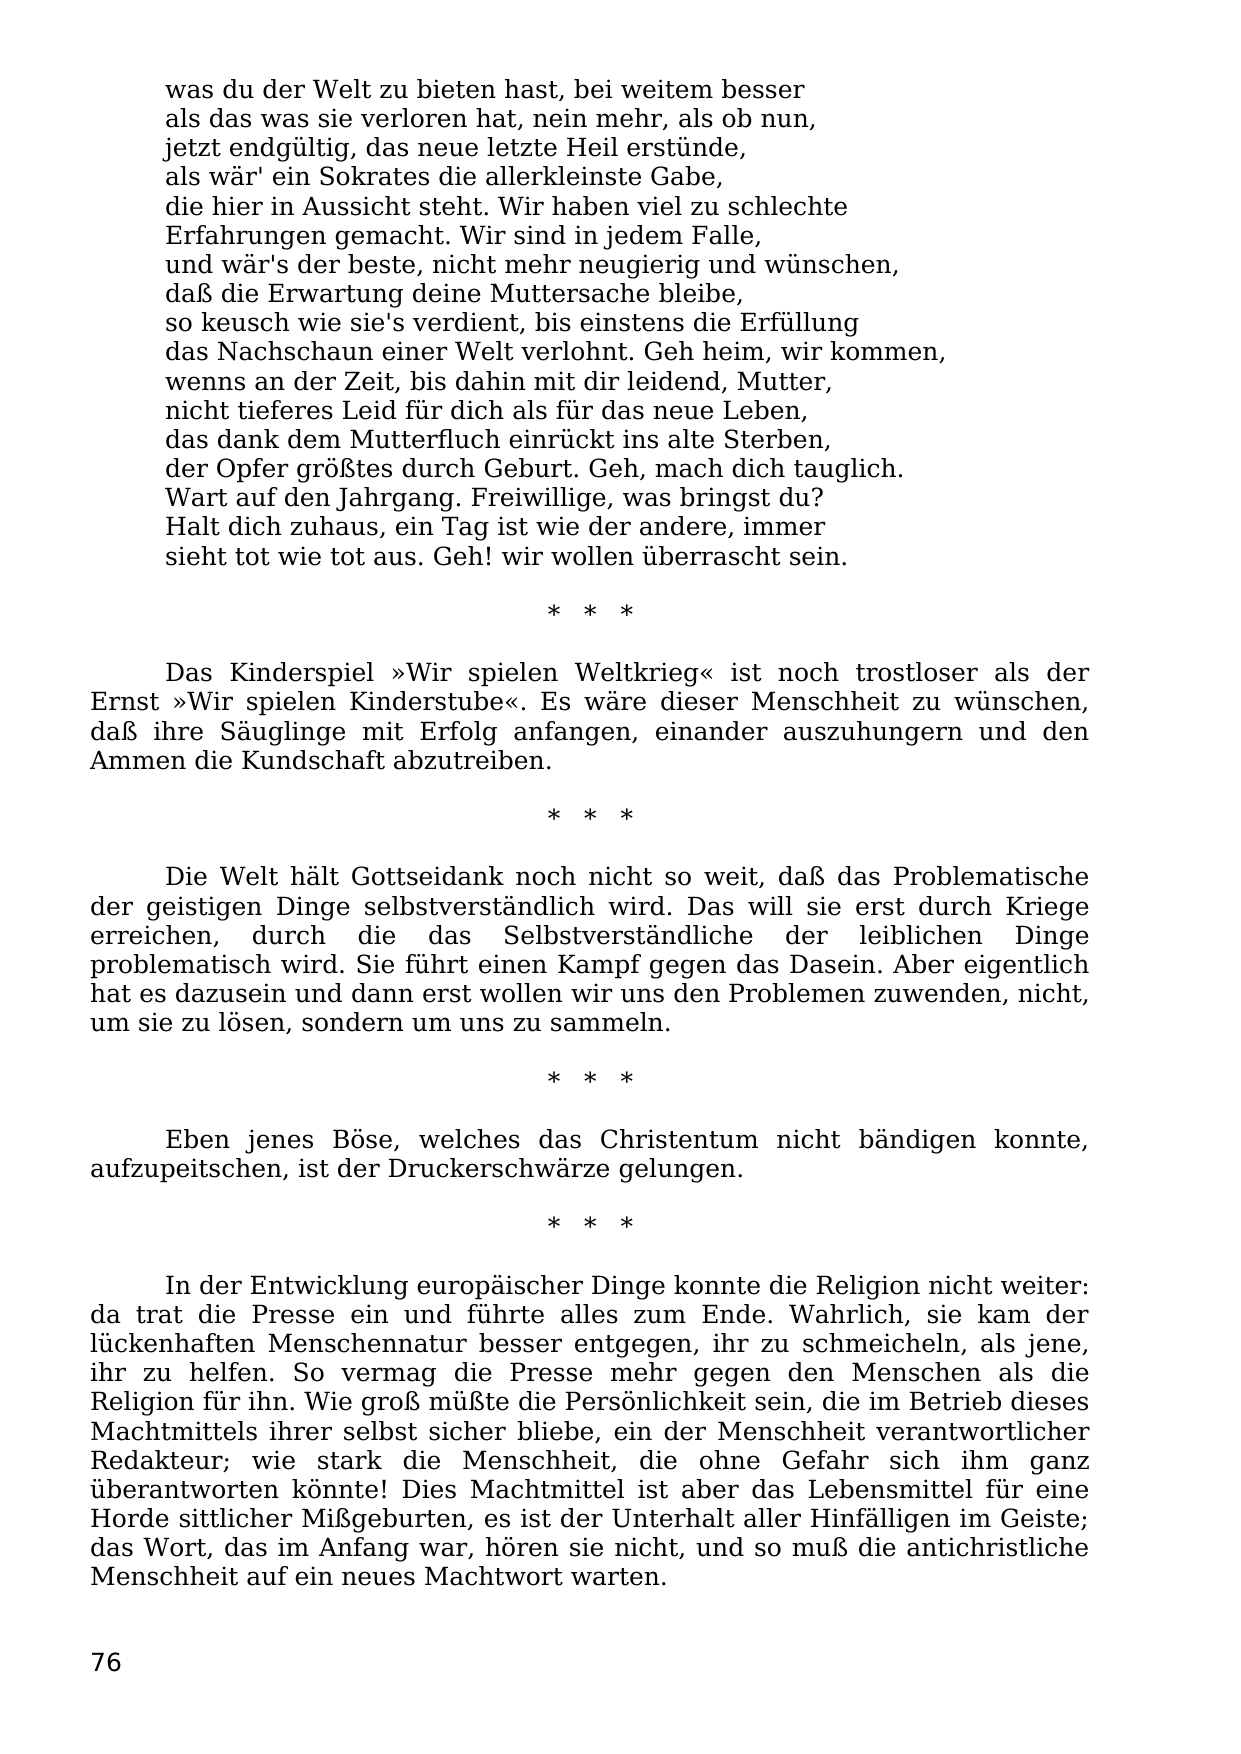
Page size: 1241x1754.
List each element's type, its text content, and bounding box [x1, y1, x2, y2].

text und wär's der beste, nicht mehr neugierig und wünschen, [90, 250, 1091, 279]
text Halt dich zuhaus, ein Tag ist wie der andere, immer [90, 512, 1091, 542]
text Eben jenes Böse, welches das Christentum nicht bändigen konnte, aufzupeitschen, ist der Druckerschwärze gelungen. [90, 1125, 1091, 1183]
text als das was sie verloren hat, nein mehr, als ob nun, [90, 104, 1091, 133]
text In der Entwicklung europäischer Dinge konnte die Religion nicht weiter: da trat die Presse ein und führte alles zum Ende. Wahrlich, sie kam der lückenhaften Menschennatur besser entgegen, ihr zu schmeicheln, als jene, ihr zu helfen. So vermag die Presse mehr gegen den Menschen als die Religion für ihn. Wie groß müßte die Persönlichkeit sein, die im Betrieb dieses Machtmittels ihrer selbst sicher bliebe, ein der Menschheit verantwortlicher Redakteur; wie stark die Menschheit, die ohne Gefahr sich ihm ganz überantworten könnte! Dies Machtmittel ist aber das Lebensmittel für eine Horde sittlicher Mißgeburten, es ist der Unterhalt aller Hinfälligen im Geiste; das Wort, das im Anfang war, hören sie nicht, und so muß die antichristliche Menschheit auf ein neues Machtwort warten. [90, 1271, 1091, 1592]
text das dank dem Mutterfluch einrückt ins alte Sterben, [90, 425, 1091, 454]
text * * * [90, 1212, 1091, 1242]
text Die Welt hält Gottseidank noch nicht so weit, daß das Problematische der geistigen Dinge selbstverständlich wird. Das will sie erst durch Kriege erreichen, durch die das Selbstverständliche der leiblichen Dinge problematisch wird. Sie führt einen Kampf gegen das Dasein. Aber eigentlich hat es dazusein und dann erst wollen wir uns den Problemen zuwenden, nicht, um sie zu lösen, sondern um uns zu sammeln. [90, 862, 1091, 1037]
text was du der Welt zu bieten hast, bei weitem besser [90, 75, 1091, 104]
text * * * [90, 600, 1091, 629]
text nicht tieferes Leid für dich als für das neue Leben, [90, 396, 1091, 425]
text als wär' ein Sokrates die allerkleinste Gabe, [90, 162, 1091, 192]
text daß die Erwartung deine Muttersache bleibe, [90, 279, 1091, 308]
text jetzt endgültig, das neue letzte Heil erstünde, [90, 133, 1091, 162]
text so keusch wie sie's verdient, bis einstens die Erfüllung [90, 308, 1091, 337]
text sieht tot wie tot aus. Geh! wir wollen überrascht sein. [90, 542, 1091, 571]
text der Opfer größtes durch Geburt. Geh, mach dich tauglich. [90, 454, 1091, 483]
text Das Kinderspiel »Wir spielen Weltkrieg« ist noch trostloser als der Ernst »Wir spielen Kinderstube«. Es wäre dieser Menschheit zu wünschen, daß ihre Säuglinge mit Erfolg anfangen, einander auszuhungern und den Ammen die Kundschaft abzutreiben. [90, 658, 1091, 775]
text die hier in Aussicht steht. Wir haben viel zu schlechte [90, 192, 1091, 221]
text das Nachschaun einer Welt verlohnt. Geh heim, wir kommen, [90, 337, 1091, 367]
text Wart auf den Jahrgang. Freiwillige, was bringst du? [90, 483, 1091, 512]
text wenns an der Zeit, bis dahin mit dir leidend, Mutter, [90, 367, 1091, 396]
text Erfahrungen gemacht. Wir sind in jedem Falle, [90, 221, 1091, 250]
text * * * [90, 1067, 1091, 1096]
text * * * [90, 804, 1091, 833]
